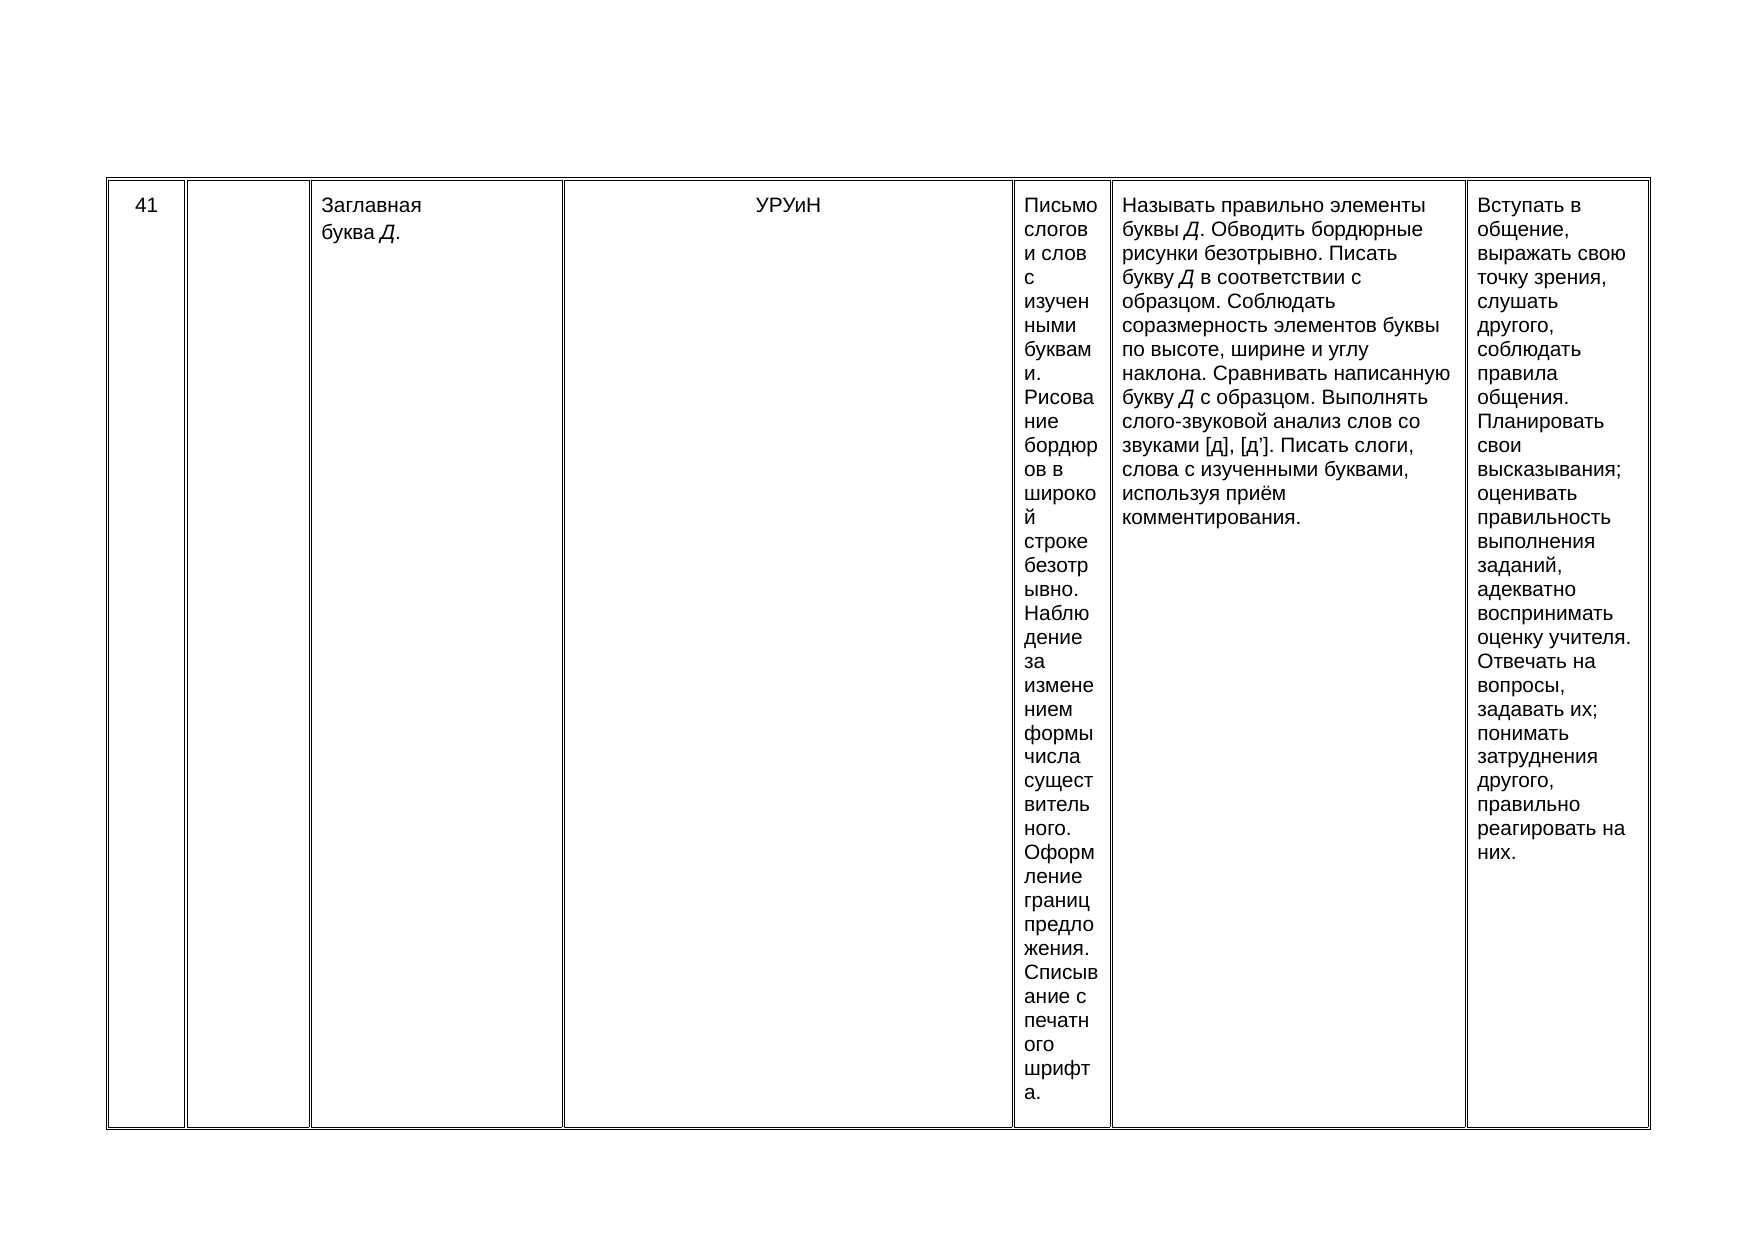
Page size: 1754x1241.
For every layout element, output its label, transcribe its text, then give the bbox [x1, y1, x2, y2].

table_cell УРУиН [565, 181, 1012, 1127]
table_cell 41 [109, 181, 184, 1127]
table_cell Заглавная буква Д. [312, 181, 562, 1127]
table_cell [188, 181, 309, 1127]
table_cell Письмо слогов и слов с изученными буквами. Рисование бордюров в широкой строке безотрывно. Наблюдение за изменением формы числа существительного. Оформление границ предложения. Списывание с печатного шрифта. [1015, 181, 1110, 1127]
table_cell Вступать в общение, выражать свою точку зрения, слушать другого, соблюдать правила общения. Планировать свои высказывания; оценивать правильность выполнения заданий, адекватно воспринимать оценку учителя. Отвечать на вопросы, задавать их; понимать затруднения другого, правильно реагировать на них. [1468, 181, 1648, 1127]
table_cell Называть правильно элементы буквы Д. Обводить бордюрные рисунки безотрывно. Писать букву Д в соответствии с образцом. Соблюдать соразмерность элементов буквы по высоте, ширине и углу наклона. Сравнивать написанную букву Д с образцом. Выполнять слого-звуковой анализ слов со звуками [д], [д’]. Писать слоги, слова с изученными буквами, используя приём комментирования. [1113, 181, 1465, 1127]
